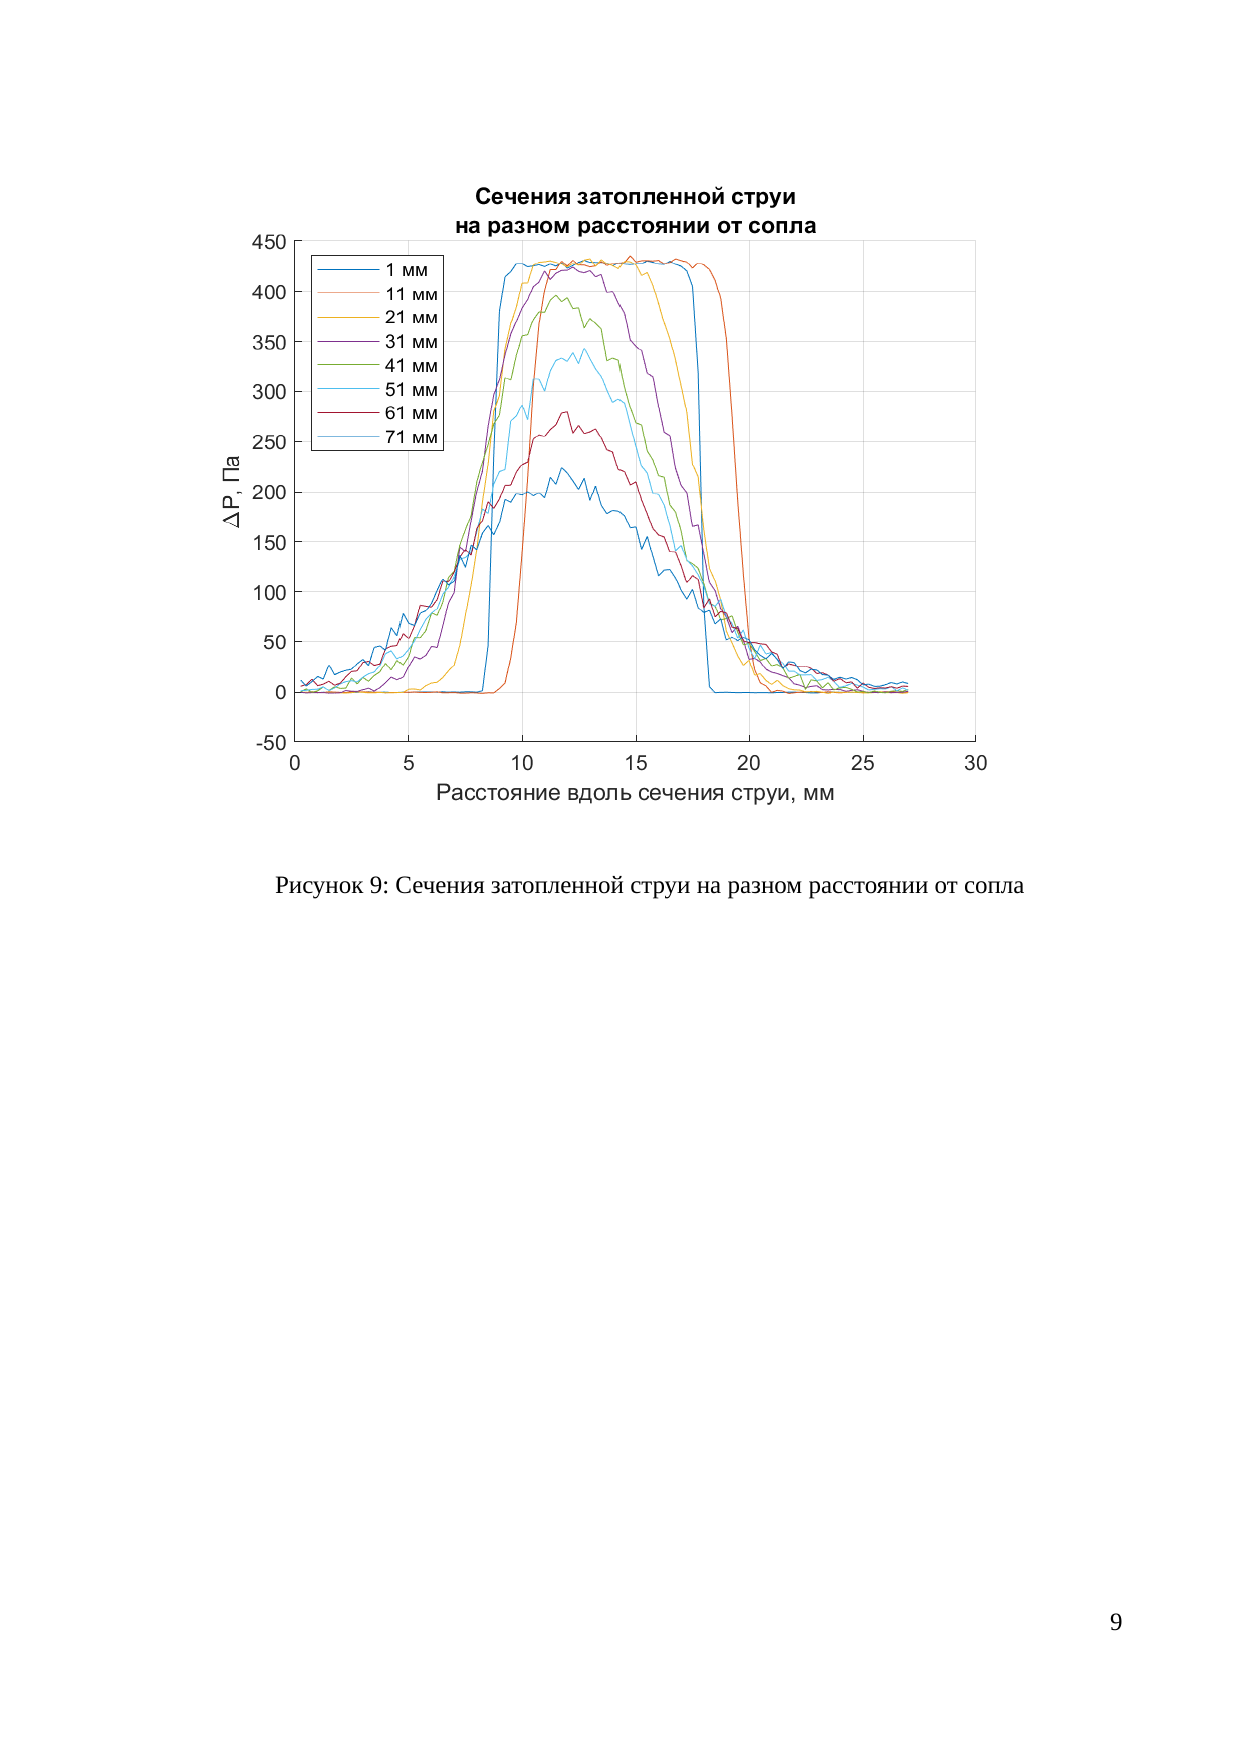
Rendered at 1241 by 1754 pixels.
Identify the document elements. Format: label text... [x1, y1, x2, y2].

picture [181, 177, 1060, 811]
text Рисунок 9: Сечения затопленной струи на разном расстоянии от сопла [138, 870, 1103, 899]
